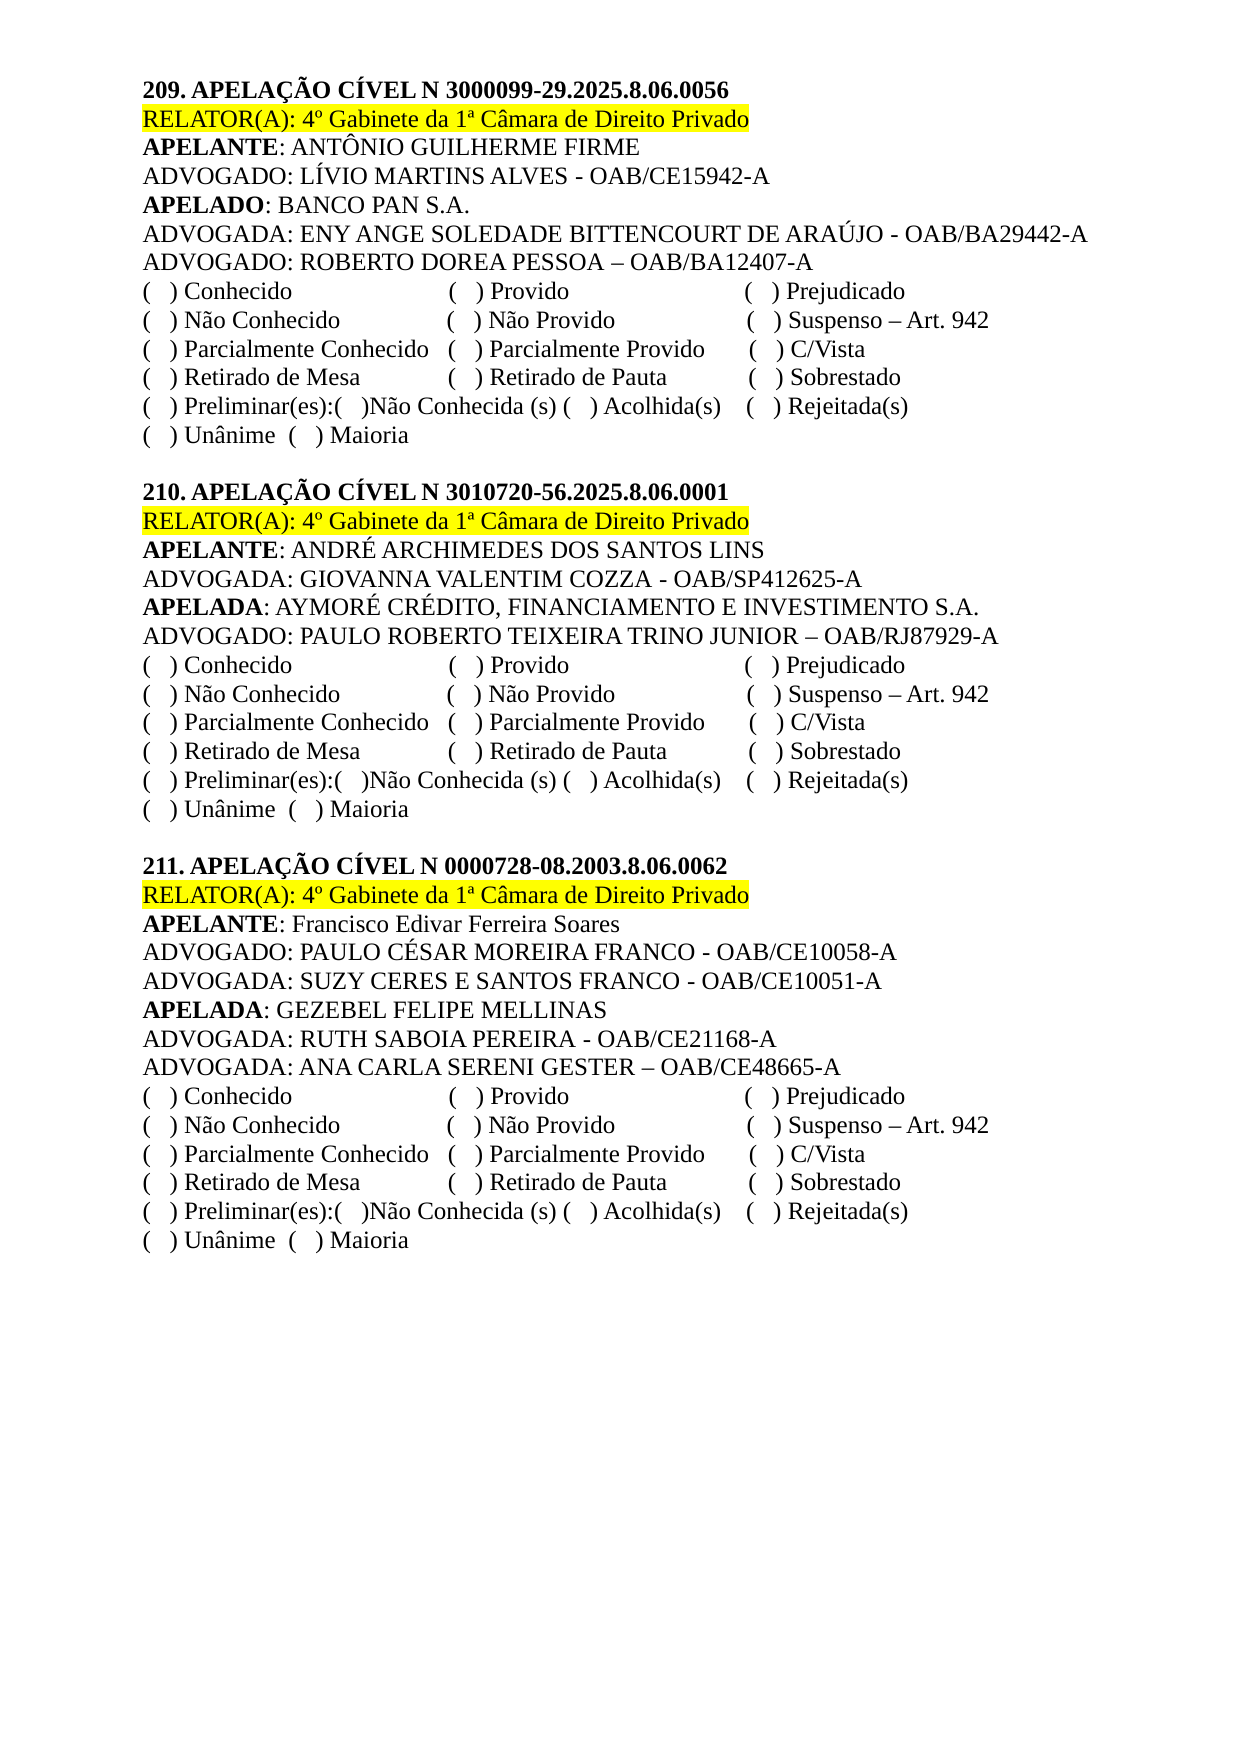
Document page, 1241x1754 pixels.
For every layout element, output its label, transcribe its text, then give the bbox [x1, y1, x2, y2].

text ( ) Unânime ( ) Maioria 210. APELAÇÃO CÍVEL N 3010720-56.2025.8.06.0001 RELATOR(A): 4º Gabinete da 1ª Câmara de Direito Privado APELANTE: ANDRÉ ARCHIMEDES DOS SANTOS LINS ADVOGADA: GIOVANNA VALENTIM COZZA - OAB/SP412625-A APELADA: AYMORÉ CRÉDITO, FINANCIAMENTO E INVESTIMENTO S.A. ADVOGADO: PAULO ROBERTO TEIXEIRA TRINO JUNIOR – OAB/RJ87929-A [142, 420, 1141, 650]
text ( ) Conhecido ( ) Provido ( ) Prejudicado [142, 650, 1141, 679]
text ( ) Unânime ( ) Maioria [142, 1225, 1141, 1311]
text ( ) Não Conhecido ( ) Não Provido ( ) Suspenso – Art. 942 [142, 1110, 1158, 1139]
text ( ) Preliminar(es):( )Não Conhecida (s) ( ) Acolhida(s) ( ) Rejeitada(s) [142, 765, 1158, 794]
text ( ) Retirado de Mesa ( ) Retirado de Pauta ( ) Sobrestado [142, 736, 1158, 765]
text ( ) Não Conhecido ( ) Não Provido ( ) Suspenso – Art. 942 [142, 305, 1158, 334]
text ( ) Não Conhecido ( ) Não Provido ( ) Suspenso – Art. 942 [142, 679, 1158, 707]
text ( ) Preliminar(es):( )Não Conhecida (s) ( ) Acolhida(s) ( ) Rejeitada(s) [142, 1196, 1158, 1225]
text ( ) Retirado de Mesa ( ) Retirado de Pauta ( ) Sobrestado [142, 362, 1158, 391]
text ( ) Retirado de Mesa ( ) Retirado de Pauta ( ) Sobrestado [142, 1167, 1158, 1196]
text ( ) Preliminar(es):( )Não Conhecida (s) ( ) Acolhida(s) ( ) Rejeitada(s) [142, 391, 1158, 420]
text 209. APELAÇÃO CÍVEL N 3000099-29.2025.8.06.0056 RELATOR(A): 4º Gabinete da 1ª Câmara de Direito Privado APELANTE: ANTÔNIO GUILHERME FIRME ADVOGADO: LÍVIO MARTINS ALVES - OAB/CE15942-A APELADO: BANCO PAN S.A. ADVOGADA: ENY ANGE SOLEDADE BITTENCOURT DE ARAÚJO - OAB/BA29442-A ADVOGADO: ROBERTO DOREA PESSOA – OAB/BA12407-A [142, 75, 1141, 276]
text ( ) Parcialmente Conhecido ( ) Parcialmente Provido ( ) C/Vista [142, 707, 1158, 736]
text ( ) Unânime ( ) Maioria 211. APELAÇÃO CÍVEL N 0000728-08.2003.8.06.0062 RELATOR(A): 4º Gabinete da 1ª Câmara de Direito Privado APELANTE: Francisco Edivar Ferreira Soares ADVOGADO: PAULO CÉSAR MOREIRA FRANCO - OAB/CE10058-A ADVOGADA: SUZY CERES E SANTOS FRANCO - OAB/CE10051-A APELADA: GEZEBEL FELIPE MELLINAS ADVOGADA: RUTH SABOIA PEREIRA - OAB/CE21168-A ADVOGADA: ANA CARLA SERENI GESTER – OAB/CE48665-A [142, 794, 1141, 1081]
text ( ) Parcialmente Conhecido ( ) Parcialmente Provido ( ) C/Vista [142, 1139, 1158, 1167]
text ( ) Parcialmente Conhecido ( ) Parcialmente Provido ( ) C/Vista [142, 334, 1158, 362]
text ( ) Conhecido ( ) Provido ( ) Prejudicado [142, 276, 1141, 305]
text ( ) Conhecido ( ) Provido ( ) Prejudicado [142, 1081, 1141, 1110]
